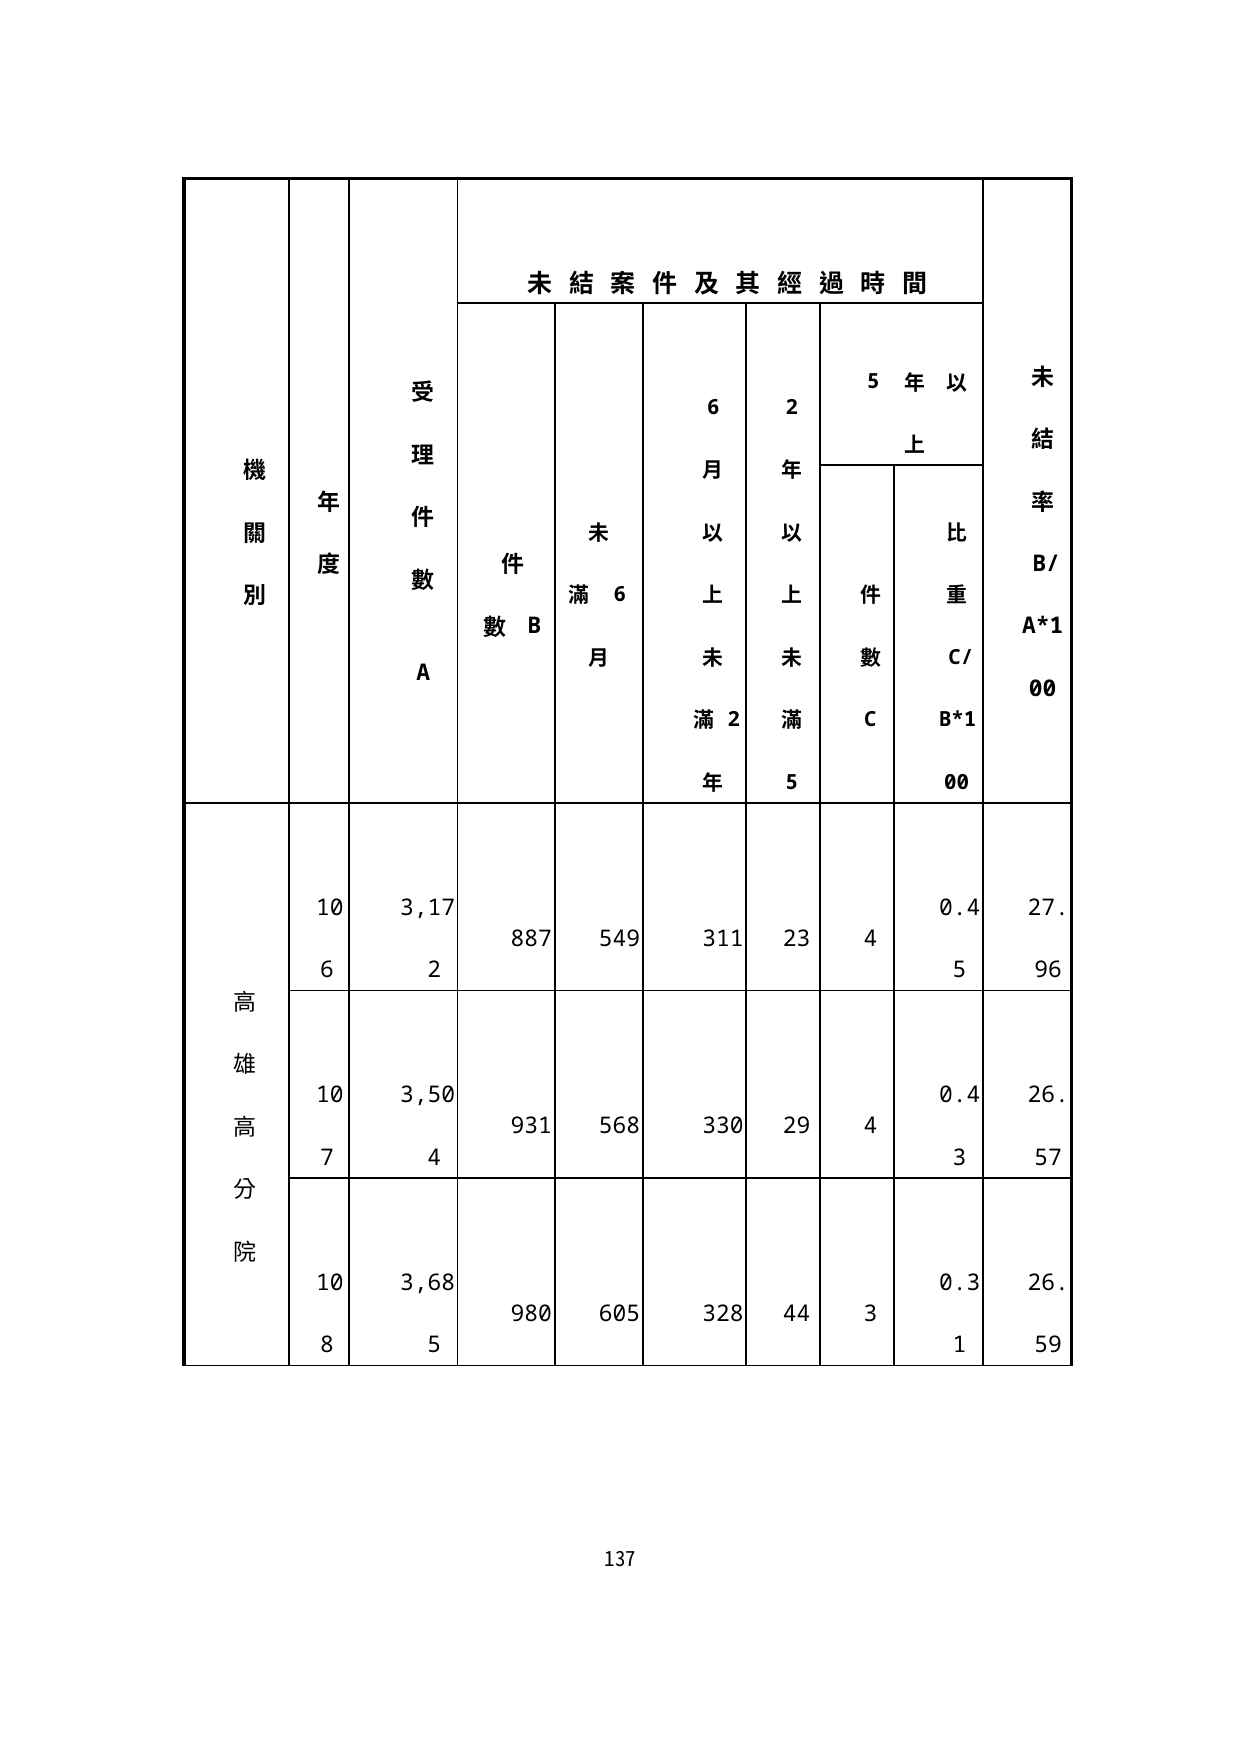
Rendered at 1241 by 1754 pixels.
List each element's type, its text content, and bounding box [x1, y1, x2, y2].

table_cell 107 [290, 991, 348, 1177]
table_header 年 度 [290, 180, 348, 802]
table_cell 23 [747, 804, 819, 990]
table_header 受理件數 A [350, 180, 457, 802]
table_cell 3,504 [350, 991, 457, 1177]
table_cell 高雄高分院 [186, 804, 288, 1365]
table_cell 549 [556, 804, 642, 990]
table_cell 4 [821, 804, 893, 990]
table_cell 26.57 [984, 991, 1070, 1177]
table_cell 887 [458, 804, 554, 990]
table_cell 29 [747, 991, 819, 1177]
table_cell 980 [458, 1179, 554, 1365]
table_cell 5年以上 [821, 304, 982, 464]
table_cell 3,172 [350, 804, 457, 990]
table_cell 106 [290, 804, 348, 990]
table_cell 件數C [821, 466, 893, 802]
table_cell 0.45 [895, 804, 982, 990]
table_cell 108 [290, 1179, 348, 1365]
table_header 未結案件及其經過時間 [458, 180, 982, 302]
table_cell 311 [644, 804, 745, 990]
table_cell 26.59 [984, 1179, 1070, 1365]
table_cell 3 [821, 1179, 893, 1365]
table_header 機關別 [186, 180, 288, 802]
table_cell 931 [458, 991, 554, 1177]
table_cell 3,685 [350, 1179, 457, 1365]
table_cell 4 [821, 991, 893, 1177]
table_header 未結率B/A*100 [984, 180, 1070, 802]
table_cell 件數B [458, 304, 554, 802]
table_cell 44 [747, 1179, 819, 1365]
table_cell 27.96 [984, 804, 1070, 990]
table_cell 2年以上未滿5年 [747, 304, 819, 802]
table_cell 0.31 [895, 1179, 982, 1365]
table_cell 605 [556, 1179, 642, 1365]
table_cell 0.43 [895, 991, 982, 1177]
table_cell 未滿6月 [556, 304, 642, 802]
table_cell 6月以上未滿2年 [644, 304, 745, 802]
table_cell 比重C/B*100 [895, 466, 982, 802]
table_cell 330 [644, 991, 745, 1177]
table_cell 328 [644, 1179, 745, 1365]
table_cell 568 [556, 991, 642, 1177]
